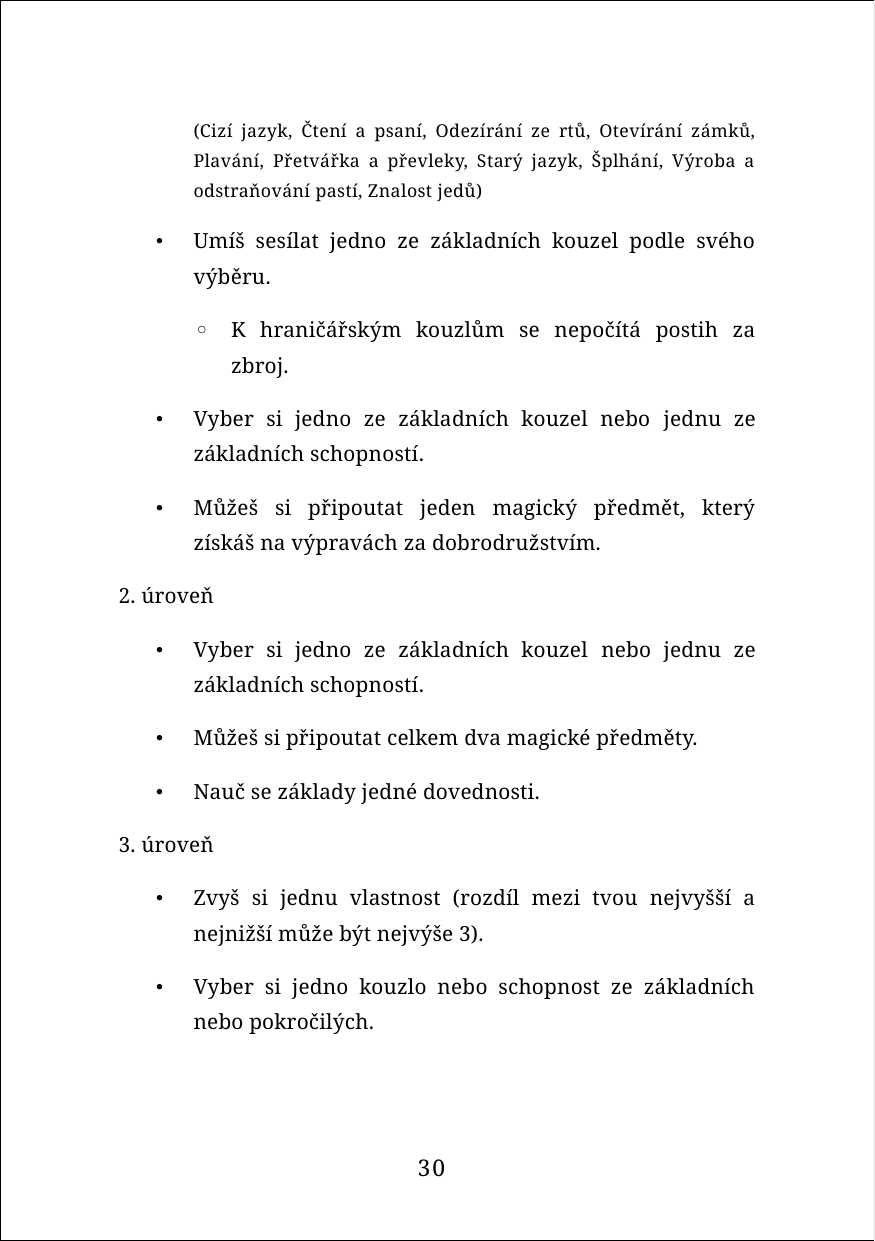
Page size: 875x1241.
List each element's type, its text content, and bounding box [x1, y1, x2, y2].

list Můžeš si připoutat celkem dva magické předměty. [156, 723, 756, 752]
list Můžeš si připoutat jeden magický předmět, který získáš na výpravách za dobrodružstvím. [156, 493, 756, 557]
text 3. úroveň [118, 830, 756, 858]
list Zvyš si jednu vlastnost (rozdíl mezi tvou nejvyšší a nejnižší může být nejvýše 3). [156, 883, 756, 947]
list Umíš sesílat jedno ze základních kouzel podle svého výběru. [156, 227, 756, 291]
text 2. úroveň [118, 582, 756, 610]
list K hraničářským kouzlům se nepočítá postih za zbroj. [193, 315, 756, 379]
list Nauč se základy jedné dovednosti. [156, 777, 756, 805]
list Vyber si jedno ze základních kouzel nebo jednu ze základních schopností. [156, 635, 756, 699]
list Vyber si jedno kouzlo nebo schopnost ze základních nebo pokročilých. [156, 972, 756, 1036]
list (Cizí jazyk, Čtení a psaní, Odezírání ze rtů, Otevírání zámků, Plavání, Přetvářka a převleky, Starý jazyk, Šplhání, Výroba a odstraňování pastí, Znalost jedů) [156, 118, 756, 203]
list Vyber si jedno ze základních kouzel nebo jednu ze základních schopností. [156, 404, 756, 468]
